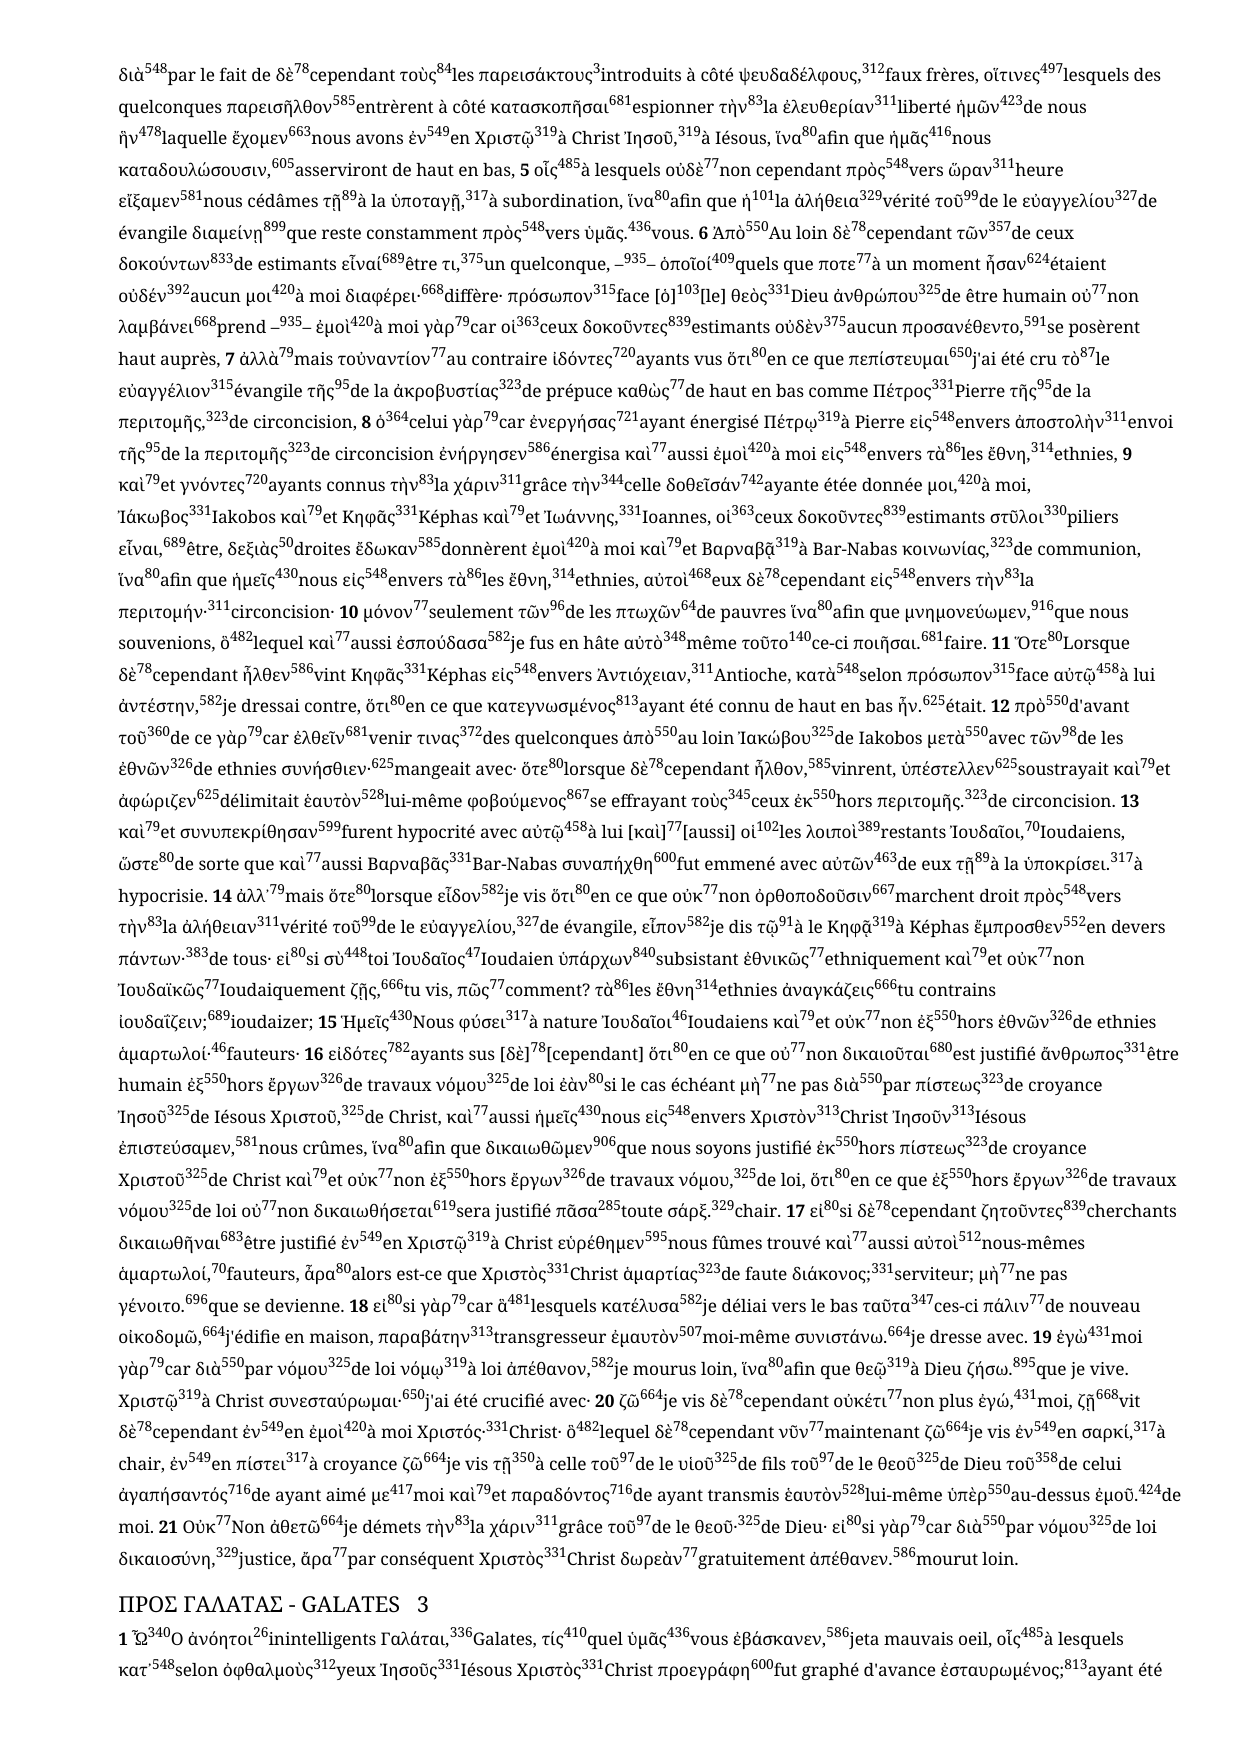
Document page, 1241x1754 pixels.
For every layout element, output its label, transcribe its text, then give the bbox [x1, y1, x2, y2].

text ΠΡΟΣ ΓΑΛΑΤΑΣ - GALATES 3 [118, 1589, 1181, 1618]
text 1 Ἔπειτα77Ensuite διὰ550par δεκατεσσάρων192de quatorze ἐτῶν326de ans πάλιν77de nouveau ἀνέβην582je montai εἰς548envers Ἱεροσόλυμα314Ierosolymas μετὰ550avec Βαρναβᾶ325de Bar-Nabas συμπαραλαβὼν721ayant pris à côté avec καὶ77aussi Τίτον·313Titus· 2 ἀνέβην582je montai δὲ78cependant κατὰ548selon ἀποκάλυψιν·311découverte· καὶ79et ἀνεθέμην588je me posai de bas en haut αὐτοῖς457à eux τὸ87le εὐαγγέλιον315évangile ὃ482lequel κηρύσσω664j'annonce ἐν549en τοῖς92à les ἔθνεσιν,320à ethnies, κατ᾽548selon ἰδίαν544en propre δὲ78cependant τοῖς351à ceux δοκοῦσιν,827à estimants, μή80ne pas πως77en quelque manière εἰς548envers κενὸν55vide τρέχω917que je coure ἢ79ou ἔδραμον.582je courus. 3 ἀλλ᾽79mais οὐδὲ77non cependant Τίτος331Titus ὁ498celui σὺν549avec ἐμοί,420à moi, Ἕλλην331Hellèn ὤν,840étant, ἠναγκάσθη600fut contraint περιτμηθῆναι·683être circoncit· 4 διὰ548par le fait de δὲ78cependant τοὺς84les παρεισάκτους3introduits à côté ψευδαδέλφους,312faux frères, οἵτινες497lesquels des quelconques παρεισῆλθον585entrèrent à côté κατασκοπῆσαι681espionner τὴν83la ἐλευθερίαν311liberté ἡμῶν423de nous ἣν478laquelle ἔχομεν663nous avons ἐν549en Χριστῷ319à Christ Ἰησοῦ,319à Iésous, ἵνα80afin que ἡμᾶς416nous καταδουλώσουσιν,605asserviront de haut en bas, 5 οἷς485à lesquels οὐδὲ77non cependant πρὸς548vers ὥραν311heure εἴξαμεν581nous cédâmes τῇ89à la ὑποταγῇ,317à subordination, ἵνα80afin que ἡ101la ἀλήθεια329vérité τοῦ99de le εὐαγγελίου327de évangile διαμείνῃ899que reste constamment πρὸς548vers ὑμᾶς.436vous. 6 Ἀπὸ550Au loin δὲ78cependant τῶν357de ceux δοκούντων833de estimants εἶναί689être τι,375un quelconque, –935– ὁποῖοί409quels que ποτε77à un moment ἦσαν624étaient οὐδέν392aucun μοι420à moi διαφέρει·668diffère· πρόσωπον315face [ὁ]103[le] θεὸς331Dieu ἀνθρώπου325de être humain οὐ77non λαμβάνει668prend –935– ἐμοὶ420à moi γὰρ79car οἱ363ceux δοκοῦντες839estimants οὐδὲν375aucun προσανέθεντο,591se posèrent haut auprès, 7 ἀλλὰ79mais τοὐναντίον77au contraire ἰδόντες720ayants vus ὅτι80en ce que πεπίστευμαι650j'ai été cru τὸ87le εὐαγγέλιον315évangile τῆς95de la ἀκροβυστίας323de prépuce καθὼς77de haut en bas comme Πέτρος331Pierre τῆς95de la περιτομῆς,323de circoncision, 8 ὁ364celui γὰρ79car ἐνεργήσας721ayant énergisé Πέτρῳ319à Pierre εἰς548envers ἀποστολὴν311envoi τῆς95de la περιτομῆς323de circoncision ἐνήργησεν586énergisa καὶ77aussi ἐμοὶ420à moi εἰς548envers τὰ86les ἔθνη,314ethnies, 9 καὶ79et γνόντες720ayants connus τὴν83la χάριν311grâce τὴν344celle δοθεῖσάν742ayante étée donnée μοι,420à moi, Ἰάκωβος331Iakobos καὶ79et Κηφᾶς331Képhas καὶ79et Ἰωάννης,331Ioannes, οἱ363ceux δοκοῦντες839estimants στῦλοι330piliers εἶναι,689être, δεξιὰς50droites ἔδωκαν585donnèrent ἐμοὶ420à moi καὶ79et Βαρναβᾷ319à Bar-Nabas κοινωνίας,323de communion, ἵνα80afin que ἡμεῖς430nous εἰς548envers τὰ86les ἔθνη,314ethnies, αὐτοὶ468eux δὲ78cependant εἰς548envers τὴν83la περιτομήν·311circoncision· 10 μόνον77seulement τῶν96de les πτωχῶν64de pauvres ἵνα80afin que μνημονεύωμεν,916que nous souvenions, ὃ482lequel καὶ77aussi ἐσπούδασα582je fus en hâte αὐτὸ348même τοῦτο140ce-ci ποιῆσαι.681faire. 11 Ὅτε80Lorsque δὲ78cependant ἦλθεν586vint Κηφᾶς331Képhas εἰς548envers Ἀντιόχειαν,311Antioche, κατὰ548selon πρόσωπον315face αὐτῷ458à lui ἀντέστην,582je dressai contre, ὅτι80en ce que κατεγνωσμένος813ayant été connu de haut en bas ἦν.625était. 12 πρὸ550d'avant τοῦ360de ce γὰρ79car ἐλθεῖν681venir τινας372des quelconques ἀπὸ550au loin Ἰακώβου325de Iakobos μετὰ550avec τῶν98de les ἐθνῶν326de ethnies συνήσθιεν·625mangeait avec· ὅτε80lorsque δὲ78cependant ἦλθον,585vinrent, ὑπέστελλεν625soustrayait καὶ79et ἀφώριζεν625délimitait ἑαυτὸν528lui-même φοβούμενος867se effrayant τοὺς345ceux ἐκ550hors περιτομῆς.323de circoncision. 13 καὶ79et συνυπεκρίθησαν599furent hypocrité avec αὐτῷ458à lui [καὶ]77[aussi] οἱ102les λοιποὶ389restants Ἰουδαῖοι,70Ioudaiens, ὥστε80de sorte que καὶ77aussi Βαρναβᾶς331Bar-Nabas συναπήχθη600fut emmené avec αὐτῶν463de eux τῇ89à la ὑποκρίσει.317à hypocrisie. 14 ἀλλ᾽79mais ὅτε80lorsque εἶδον582je vis ὅτι80en ce que οὐκ77non ὀρθοποδοῦσιν667marchent droit πρὸς548vers τὴν83la ἀλήθειαν311vérité τοῦ99de le εὐαγγελίου,327de évangile, εἶπον582je dis τῷ91à le Κηφᾷ319à Képhas ἔμπροσθεν552en devers πάντων·383de tous· εἰ80si σὺ448toi Ἰουδαῖος47Ioudaien ὑπάρχων840subsistant ἐθνικῶς77ethniquement καὶ79et οὐκ77non Ἰουδαϊκῶς77Ioudaiquement ζῇς,666tu vis, πῶς77comment? τὰ86les ἔθνη314ethnies ἀναγκάζεις666tu contrains ἰουδαΐζειν;689ioudaizer; 15 Ἡμεῖς430Nous φύσει317à nature Ἰουδαῖοι46Ioudaiens καὶ79et οὐκ77non ἐξ550hors ἐθνῶν326de ethnies ἁμαρτωλοί·46fauteurs· 16 εἰδότες782ayants sus [δὲ]78[cependant] ὅτι80en ce que οὐ77non δικαιοῦται680est justifié ἄνθρωπος331être humain ἐξ550hors ἔργων326de travaux νόμου325de loi ἐὰν80si le cas échéant μὴ77ne pas διὰ550par πίστεως323de croyance Ἰησοῦ325de Iésous Χριστοῦ,325de Christ, καὶ77aussi ἡμεῖς430nous εἰς548envers Χριστὸν313Christ Ἰησοῦν313Iésous ἐπιστεύσαμεν,581nous crûmes, ἵνα80afin que δικαιωθῶμεν906que nous soyons justifié ἐκ550hors πίστεως323de croyance Χριστοῦ325de Christ καὶ79et οὐκ77non ἐξ550hors ἔργων326de travaux νόμου,325de loi, ὅτι80en ce que ἐξ550hors ἔργων326de travaux νόμου325de loi οὐ77non δικαιωθήσεται619sera justifié πᾶσα285toute σάρξ.329chair. 17 εἰ80si δὲ78cependant ζητοῦντες839cherchants δικαιωθῆναι683être justifié ἐν549en Χριστῷ319à Christ εὑρέθημεν595nous fûmes trouvé καὶ77aussi αὐτοὶ512nous-mêmes ἁμαρτωλοί,70fauteurs, ἆρα80alors est-ce que Χριστὸς331Christ ἁμαρτίας323de faute διάκονος;331serviteur; μὴ77ne pas γένοιτο.696que se devienne. 18 εἰ80si γὰρ79car ἃ481lesquels κατέλυσα582je déliai vers le bas ταῦτα347ces-ci πάλιν77de nouveau οἰκοδομῶ,664j'édifie en maison, παραβάτην313transgresseur ἐμαυτὸν507moi-même συνιστάνω.664je dresse avec. 19 ἐγὼ431moi γὰρ79car διὰ550par νόμου325de loi νόμῳ319à loi ἀπέθανον,582je mourus loin, ἵνα80afin que θεῷ319à Dieu ζήσω.895que je vive. Χριστῷ319à Christ συνεσταύρωμαι·650j'ai été crucifié avec· 20 ζῶ664je vis δὲ78cependant οὐκέτι77non plus ἐγώ,431moi, ζῇ668vit δὲ78cependant ἐν549en ἐμοὶ420à moi Χριστός·331Christ· ὃ482lequel δὲ78cependant νῦν77maintenant ζῶ664je vis ἐν549en σαρκί,317à chair, ἐν549en πίστει317à croyance ζῶ664je vis τῇ350à celle τοῦ97de le υἱοῦ325de fils τοῦ97de le θεοῦ325de Dieu τοῦ358de celui ἀγαπήσαντός716de ayant aimé με417moi καὶ79et παραδόντος716de ayant transmis ἑαυτὸν528lui-même ὑπὲρ550au-dessus ἐμοῦ.424de moi. 21 Οὐκ77Non ἀθετῶ664je démets τὴν83la χάριν311grâce τοῦ97de le θεοῦ·325de Dieu· εἰ80si γὰρ79car διὰ550par νόμου325de loi δικαιοσύνη,329justice, ἄρα77par conséquent Χριστὸς331Christ δωρεὰν77gratuitement ἀπέθανεν.586mourut loin. [118, 59, 1181, 1570]
